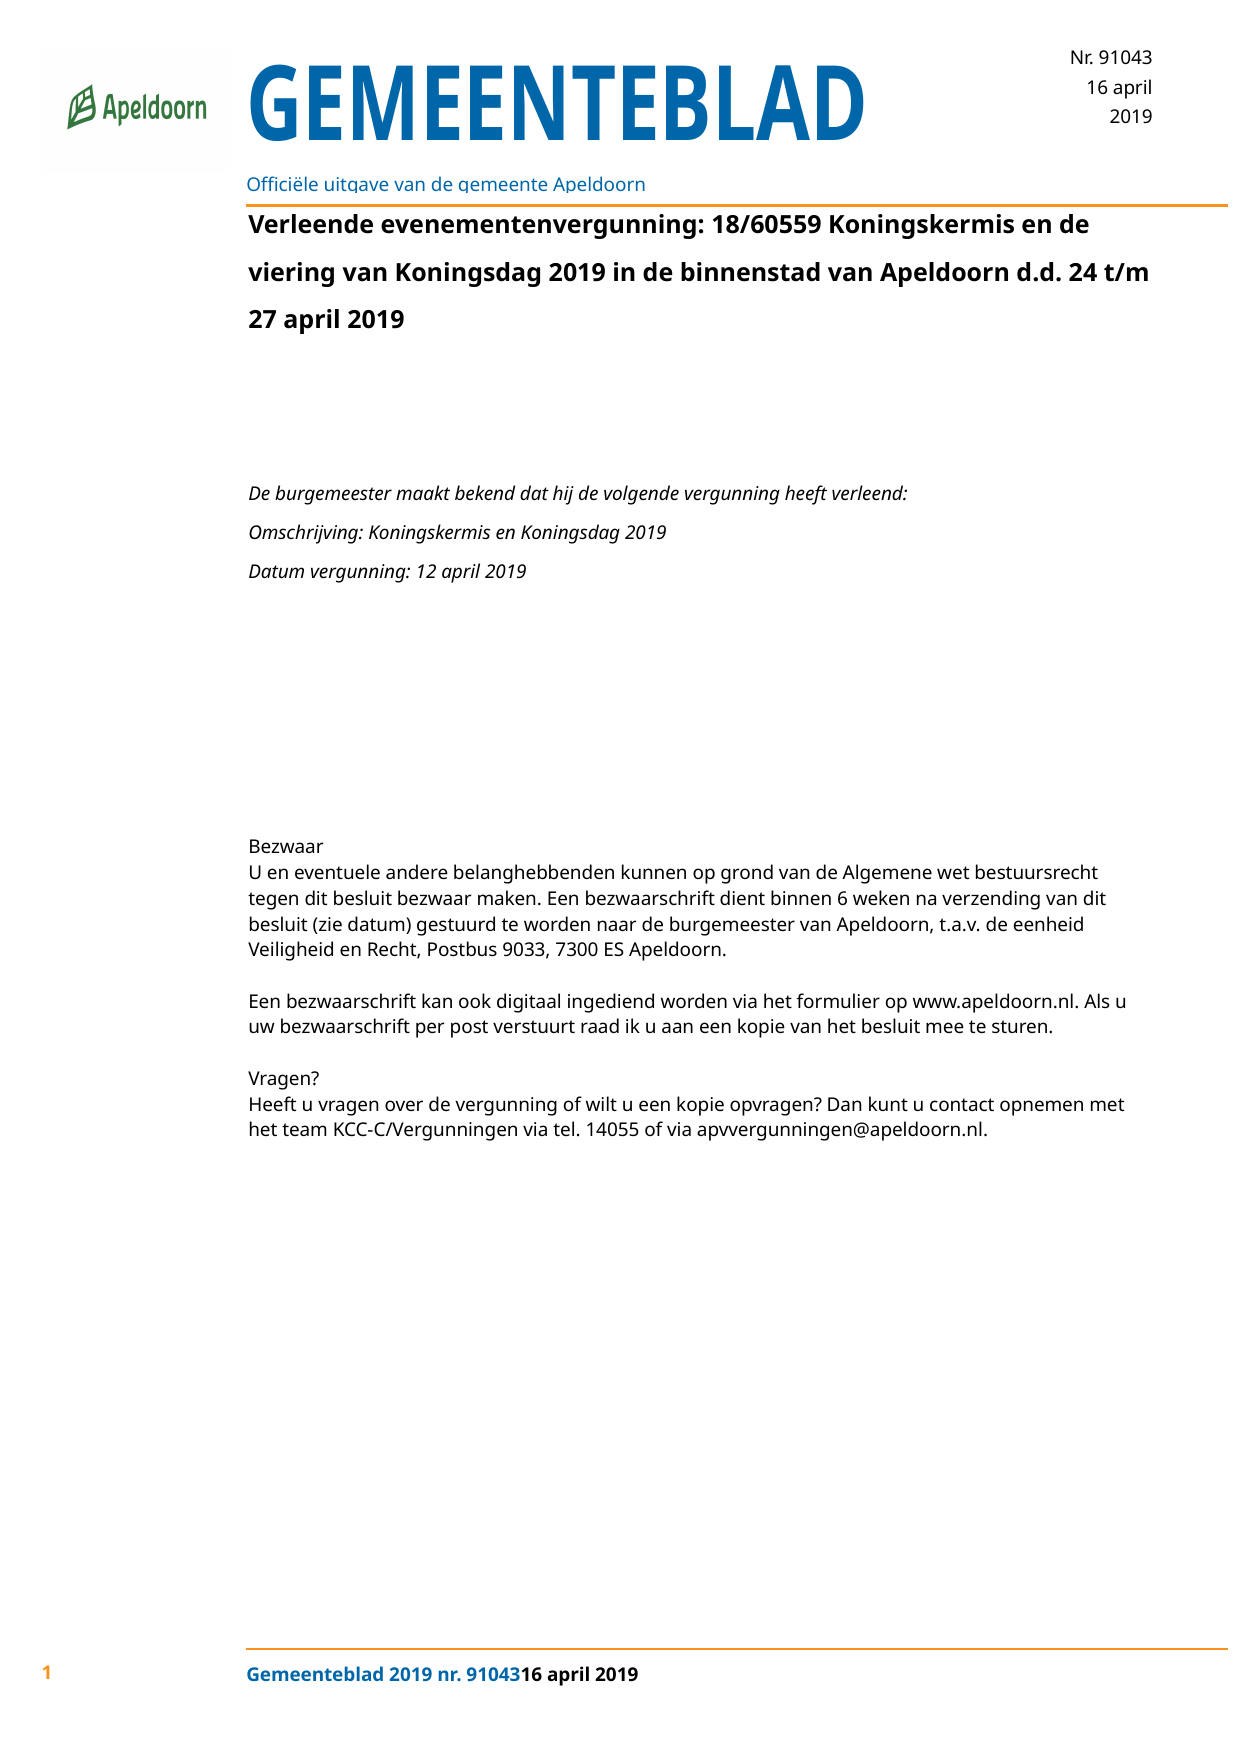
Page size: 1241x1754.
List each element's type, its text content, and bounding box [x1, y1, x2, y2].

text Omschrijving: Koningskermis en Koningsdag 2019 [248, 519, 1152, 545]
text Heeft u vragen over de vergunning of wilt u een kopie opvragen? Dan kunt u contact opnemen met het team KCC-C/Vergunningen via tel. 14055 of via apvvergunningen@apeldoorn.nl. [248, 1091, 1152, 1142]
text Een bezwaarschrift kan ook digitaal ingediend worden via het formulier op www.apeldoorn.nl. Als u uw bezwaarschrift per post verstuurt raad ik u aan een kopie van het besluit mee te sturen. [248, 988, 1152, 1039]
text Verleende evenementenvergunning: 18/60559 Koningskermis en de viering van Koningsdag 2019 in de binnenstad van Apeldoorn d.d. 24 t/m 27 april 2019 [248, 207, 1152, 336]
text U en eventuele andere belanghebbenden kunnen op grond van de Algemene wet bestuursrecht tegen dit besluit bezwaar maken. Een bezwaarschrift dient binnen 6 weken na verzending van dit besluit (zie datum) gestuurd te worden naar de burgemeester van Apeldoorn, t.a.v. de eenheid Veiligheid en Recht, Postbus 9033, 7300 ES Apeldoorn. [248, 859, 1152, 962]
picture [41, 47, 231, 172]
text Bezwaar [248, 834, 1152, 859]
text Datum vergunning: 12 april 2019 [248, 558, 1152, 584]
text De burgemeester maakt bekend dat hij de volgende vergunning heeft verleend: [248, 480, 1152, 506]
text Vragen? [248, 1065, 1152, 1091]
